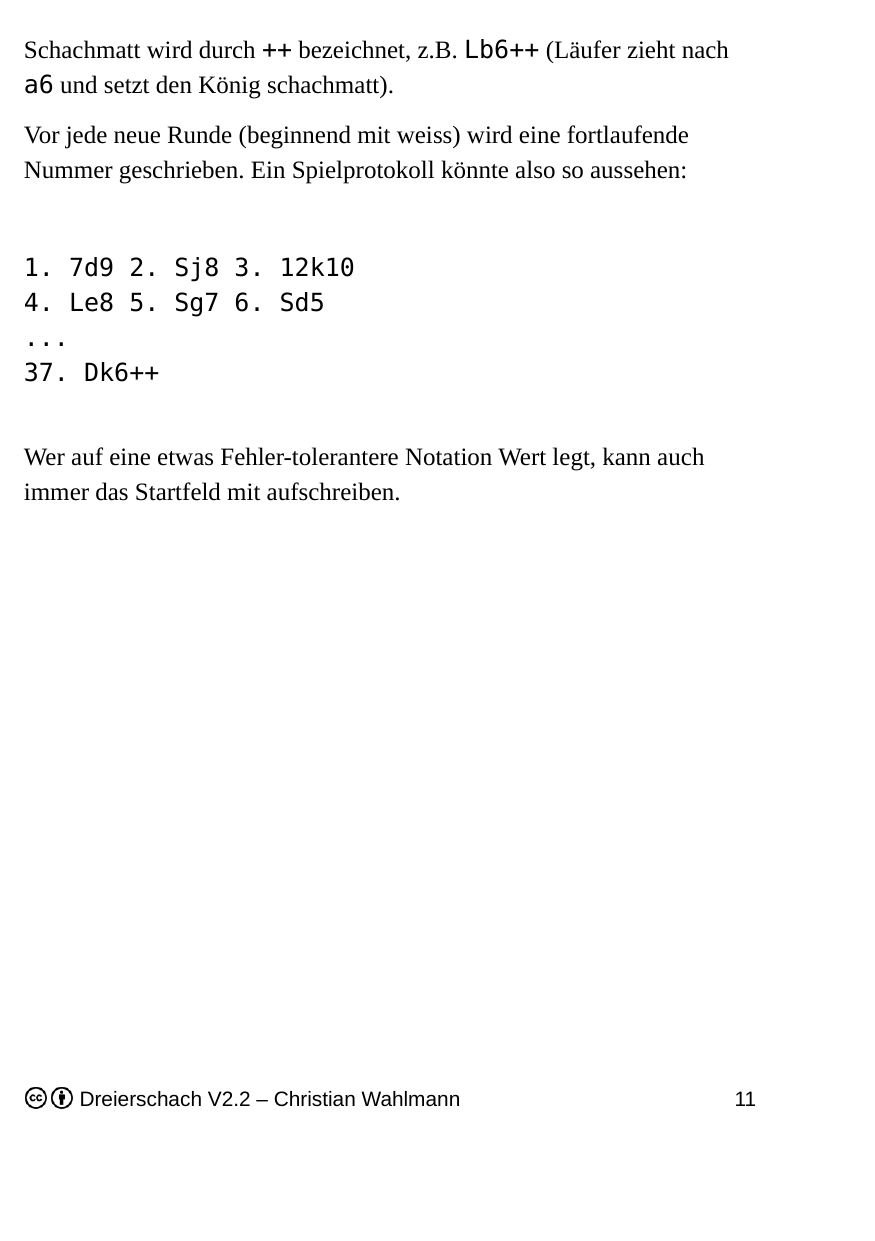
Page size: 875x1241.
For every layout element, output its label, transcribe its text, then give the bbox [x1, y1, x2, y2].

text Schachmatt wird durch ++ bezeichnet, z.B. Lb6++ (Läufer zieht nach a6 und setzt den König schachmatt). [24, 35, 756, 100]
text 1. 7d9 2. Sj8 3. 12k10 4. Le8 5. Sg7 6. Sd5 ... 37. Dk6++ [24, 253, 756, 422]
picture [23, 1085, 74, 1110]
text Wer auf eine etwas Fehler-tolerantere Notation Wert legt, kann auch immer das Startfeld mit aufschreiben. [24, 442, 756, 505]
text Vor jede neue Runde (beginnend mit weiss) wird eine fortlaufende Nummer geschrieben. Ein Spielprotokoll könnte also so aussehen: [24, 120, 756, 183]
